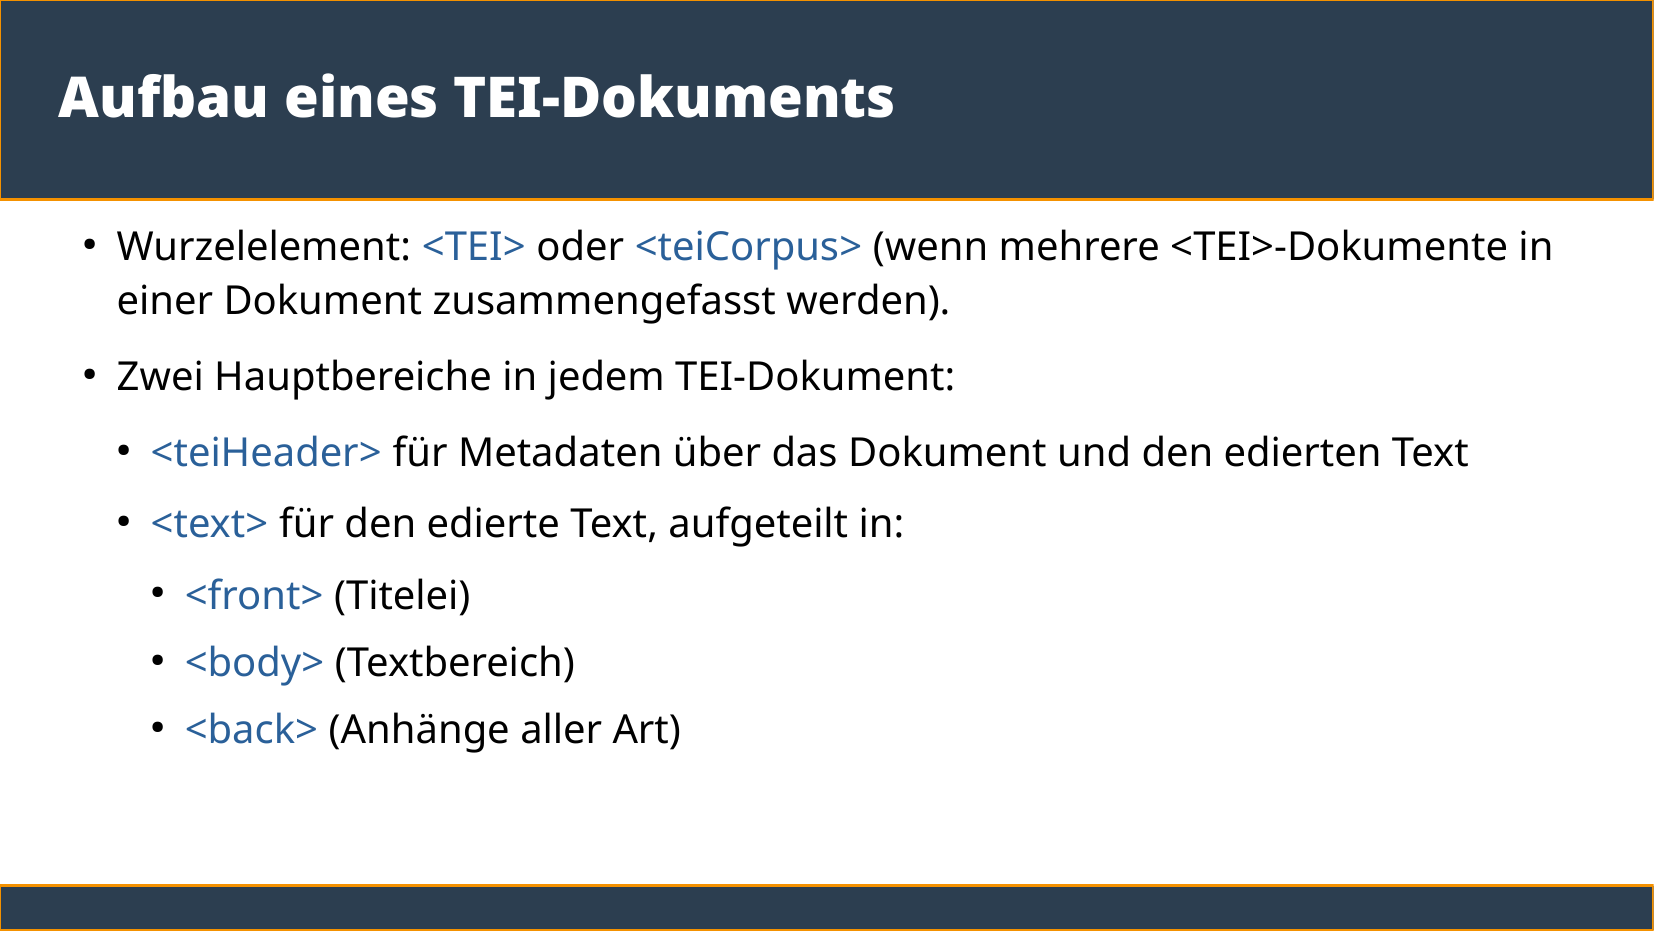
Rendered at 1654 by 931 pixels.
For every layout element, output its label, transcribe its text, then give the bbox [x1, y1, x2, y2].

list Wurzelelement: <TEI> oder <teiCorpus> (wenn mehrere <TEI>-Dokumente in einer Dokument zusammengefasst werden). Zwei Hauptbereiche in jedem TEI-Dokument: <teiHeader> für Metadaten über das Dokument und den edierten Text <text> für den edierte Text, aufgeteilt in: <front> (Titelei) <body> (Textbereich) <back> (Anhänge aller Art) [82, 217, 1571, 758]
title Aufbau eines TEI-Dokuments [59, 37, 1595, 155]
